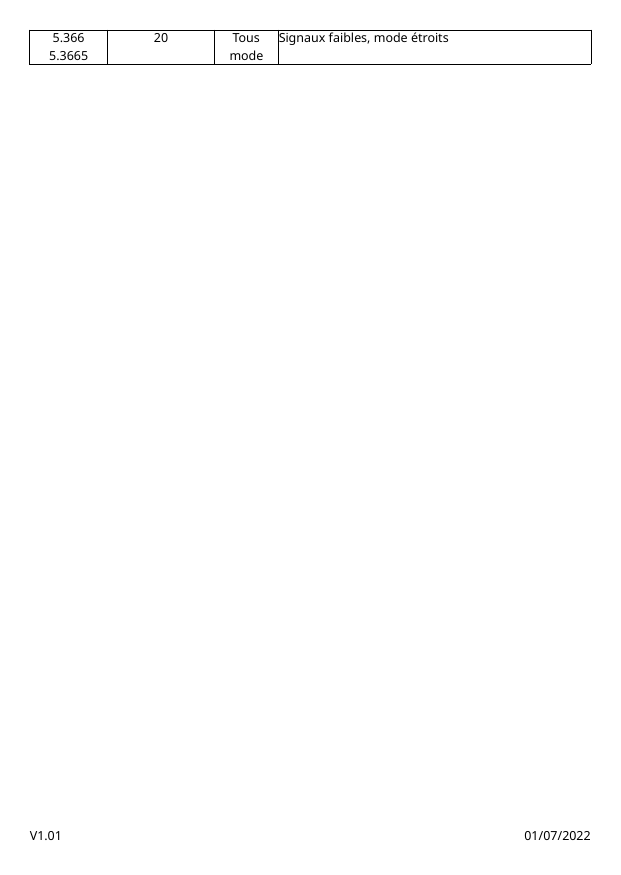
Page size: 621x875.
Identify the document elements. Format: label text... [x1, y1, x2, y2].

table_cell Signaux faibles, mode étroits [279, 31, 591, 64]
table_cell Tous mode [215, 31, 278, 64]
table_cell 20 [108, 31, 214, 64]
table_cell 5.366 5.3665 [30, 31, 107, 64]
